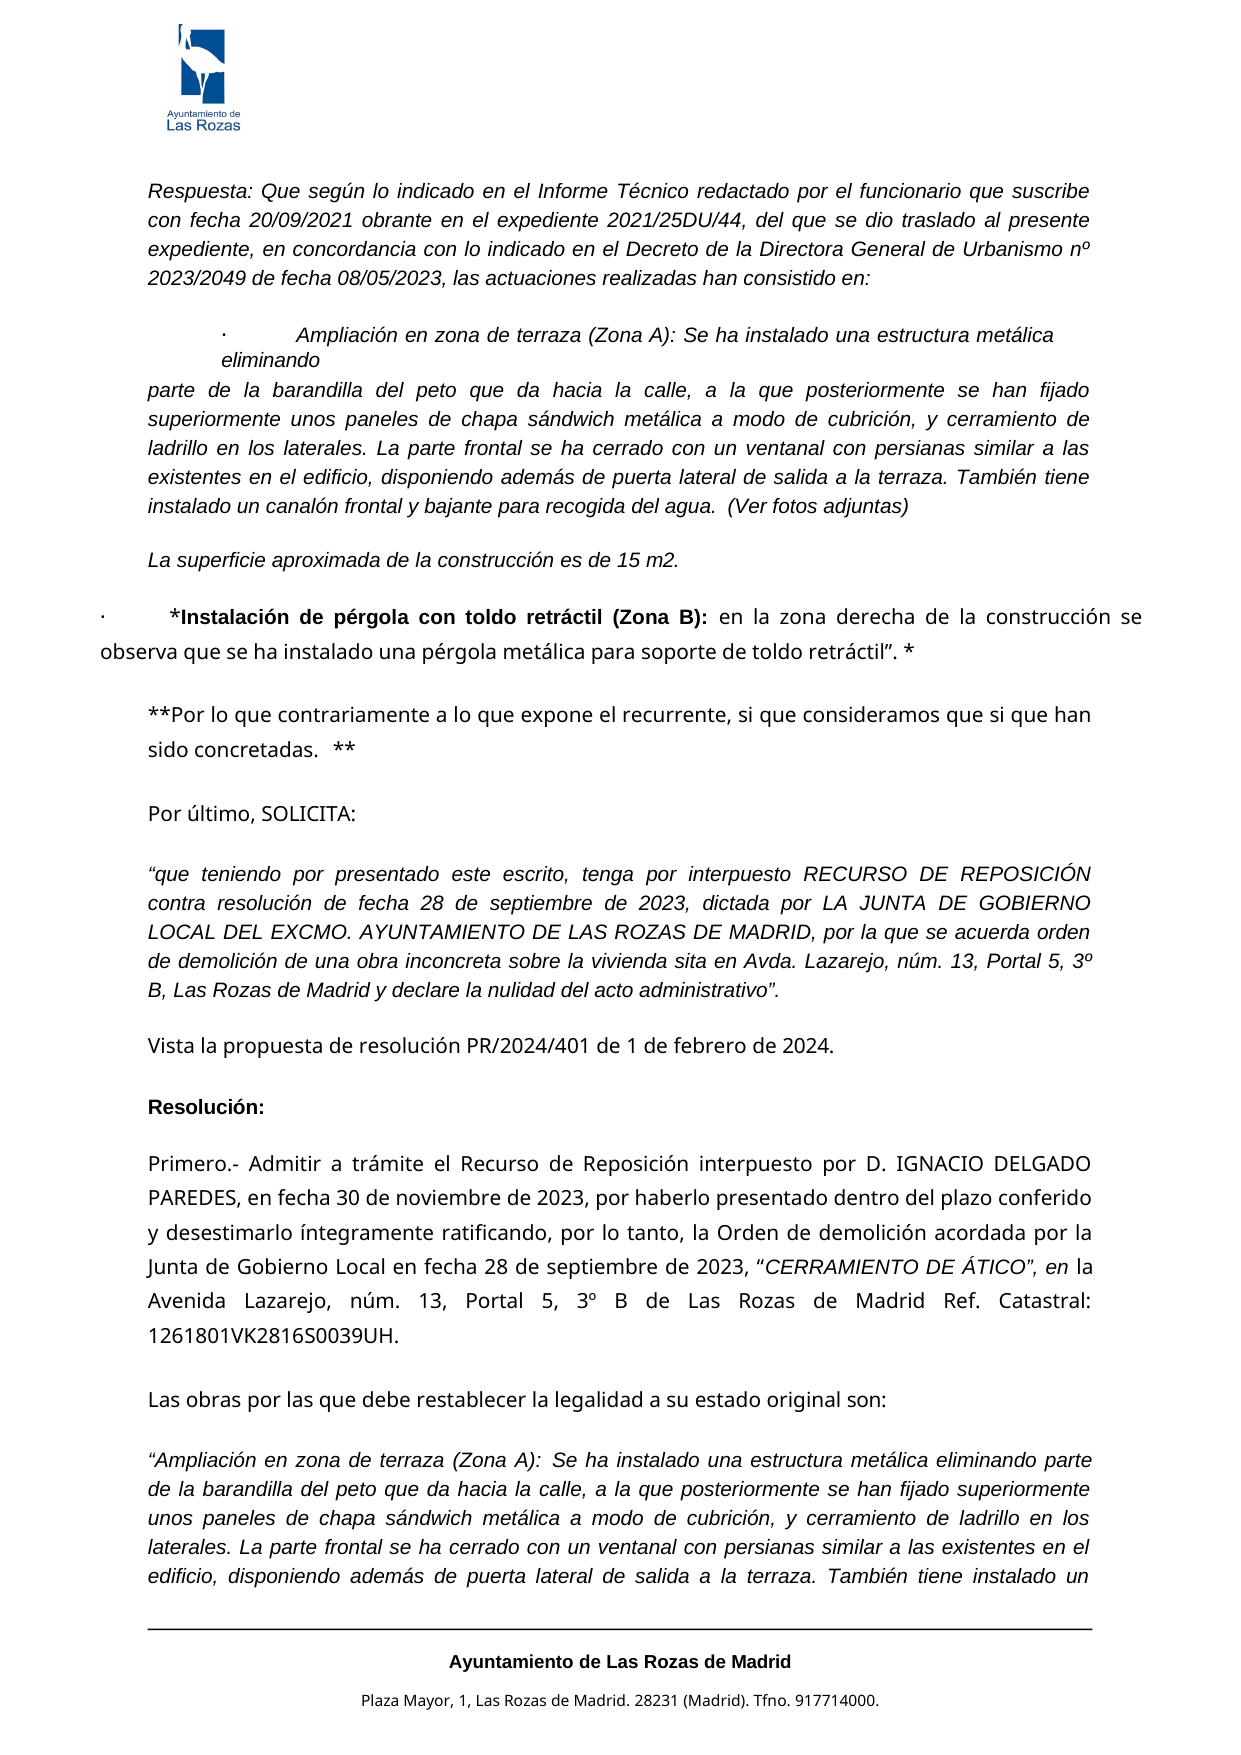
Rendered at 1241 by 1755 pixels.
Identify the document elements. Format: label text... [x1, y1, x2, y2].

list *Instalación de pérgola con toldo retráctil (Zona B): en la zona derecha de la construcción se observa que se ha instalado una pérgola metálica para soporte de toldo retráctil”. * [100, 602, 1143, 665]
text **Por lo que contrariamente a lo que expone el recurrente, si que consideramos que si que han sido concretadas. ** [148, 701, 1093, 763]
subtitle Resolución: [148, 1095, 1143, 1119]
text Respuesta: Que según lo indicado en el Informe Técnico redactado por el funcionario que suscribe con fecha 20/09/2021 obrante en el expediente 2021/25DU/44, del que se dio traslado al presente expediente, en concordancia con lo indicado en el Decreto de la Directora General de Urbanismo nº 2023/2049 de fecha 08/05/2023, las actuaciones realizadas han consistido en: [148, 179, 1093, 290]
text Las obras por las que debe restablecer la legalidad a su estado original son: [148, 1385, 1143, 1413]
text La superficie aproximada de la construcción es de 15 m2. [148, 548, 1143, 572]
text Por último, SOLICITA: [148, 799, 1143, 827]
text Primero.- Admitir a trámite el Recurso de Reposición interpuesto por D. IGNACIO DELGADO PAREDES, en fecha 30 de noviembre de 2023, por haberlo presentado dentro del plazo conferido y desestimarlo íntegramente ratificando, por lo tanto, la Orden de demolición acordada por la Junta de Gobierno Local en fecha 28 de septiembre de 2023, “CERRAMIENTO DE ÁTICO”, en la Avenida Lazarejo, núm. 13, Portal 5, 3º B de Las Rozas de Madrid Ref. Catastral: 1261801VK2816S0039UH. [148, 1149, 1093, 1349]
list Ampliación en zona de terraza (Zona A): Se ha instalado una estructura metálica eliminando [221, 320, 1143, 372]
text parte de la barandilla del peto que da hacia la calle, a la que posteriormente se han fijado superiormente unos paneles de chapa sándwich metálica a modo de cubrición, y cerramiento de ladrillo en los laterales. La parte frontal se ha cerrado con un ventanal con persianas similar a las existentes en el edificio, disponiendo además de puerta lateral de salida a la terraza. También tiene instalado un canalón frontal y bajante para recogida del agua. (Ver fotos adjuntas) [148, 378, 1093, 518]
text Vista la propuesta de resolución PR/2024/401 de 1 de febrero de 2024. [148, 1032, 1143, 1060]
text “Ampliación en zona de terraza (Zona A): Se ha instalado una estructura metálica eliminando parte de la barandilla del peto que da hacia la calle, a la que posteriormente se han fijado superiormente unos paneles de chapa sándwich metálica a modo de cubrición, y cerramiento de ladrillo en los laterales. La parte frontal se ha cerrado con un ventanal con persianas similar a las existentes en el edificio, disponiendo además de puerta lateral de salida a la terraza. También tiene instalado un [148, 1448, 1093, 1588]
text “que teniendo por presentado este escrito, tenga por interpuesto RECURSO DE REPOSICIÓN contra resolución de fecha 28 de septiembre de 2023, dictada por LA JUNTA DE GOBIERNO LOCAL DEL EXCMO. AYUNTAMIENTO DE LAS ROZAS DE MADRID, por la que se acuerda orden de demolición de una obra inconcreta sobre la vivienda sita en Avda. Lazarejo, núm. 13, Portal 5, 3º B, Las Rozas de Madrid y declare la nulidad del acto administrativo”. [148, 862, 1093, 1002]
